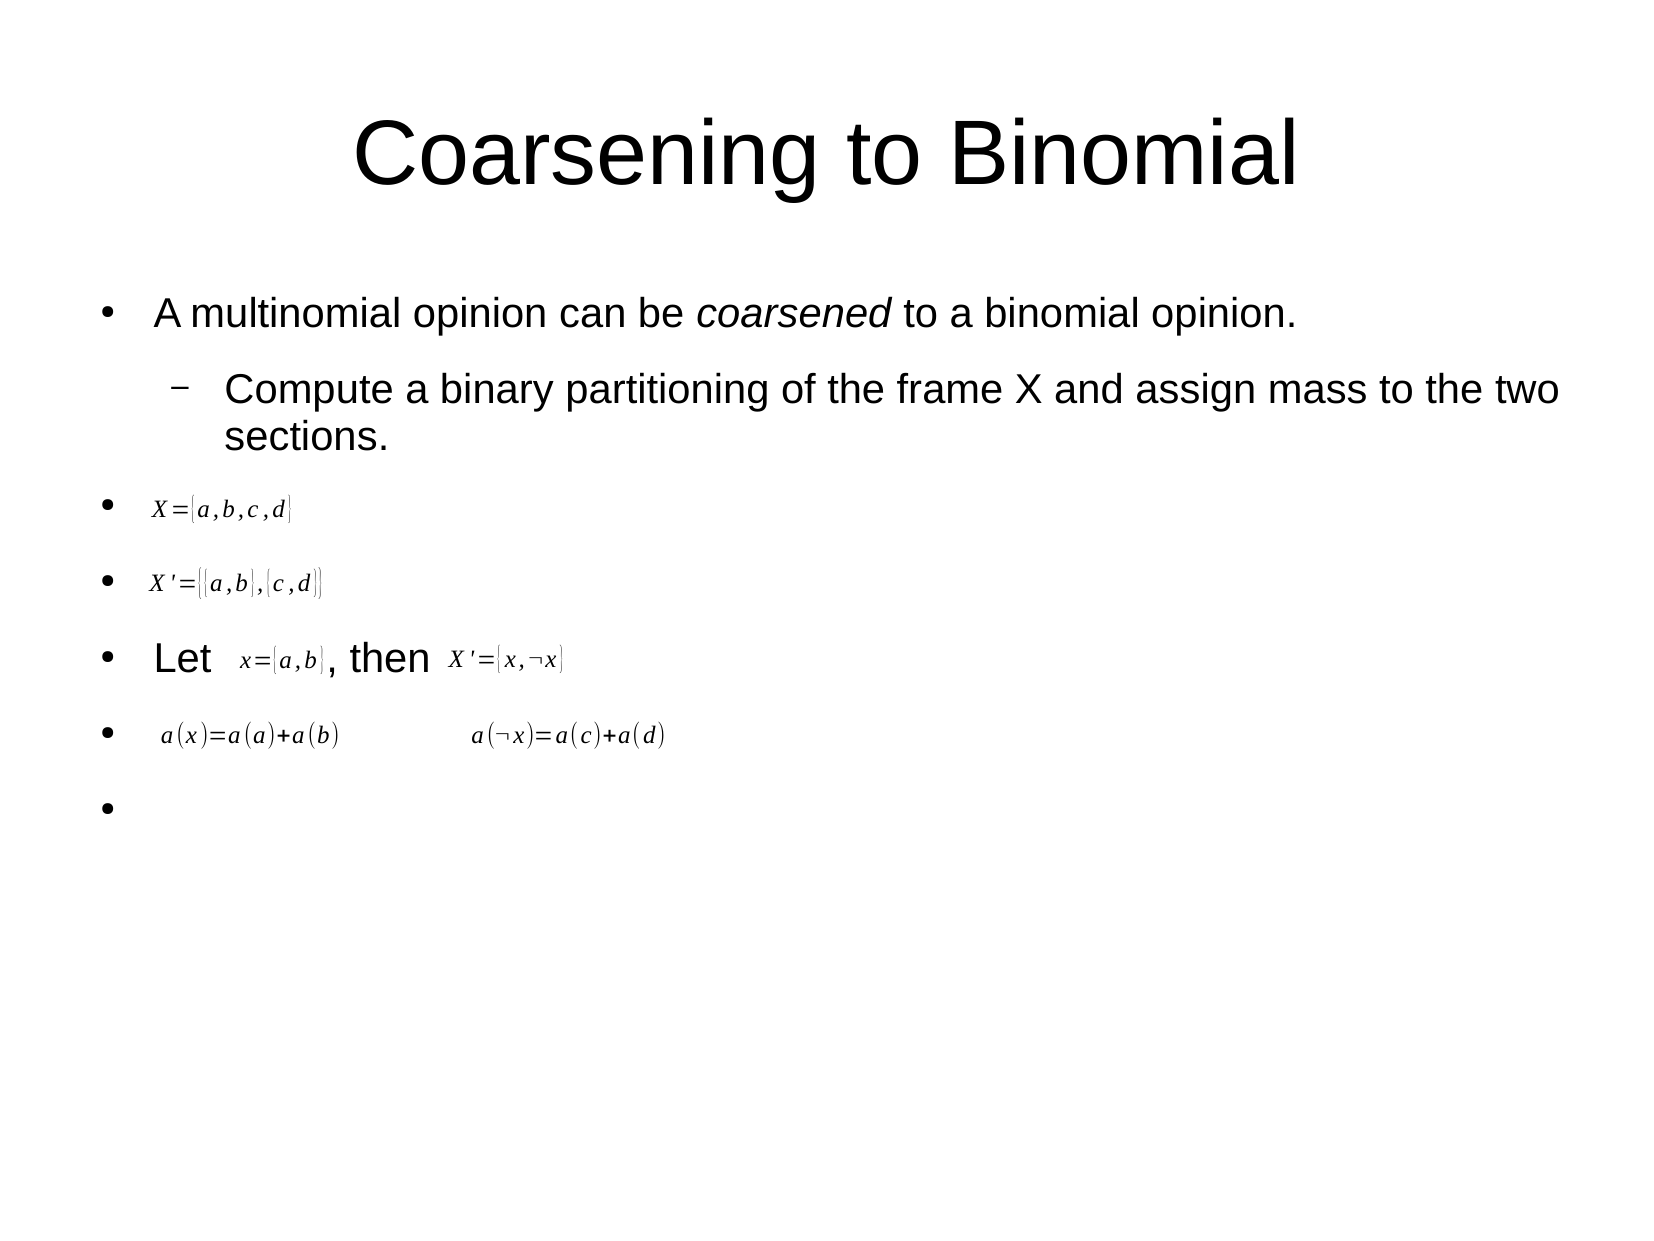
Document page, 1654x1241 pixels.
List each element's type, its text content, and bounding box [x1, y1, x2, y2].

list A multinomial opinion can be coarsened to a binomial opinion. Compute a binary partitioning of the frame X and assign mass to the two sections. Let , then [82, 290, 1571, 1010]
chart [141, 566, 331, 601]
chart [465, 719, 672, 751]
chart [144, 494, 298, 526]
title Coarsening to Binomial [82, 49, 1571, 257]
chart [440, 644, 571, 676]
chart [232, 645, 331, 676]
chart [154, 720, 346, 751]
